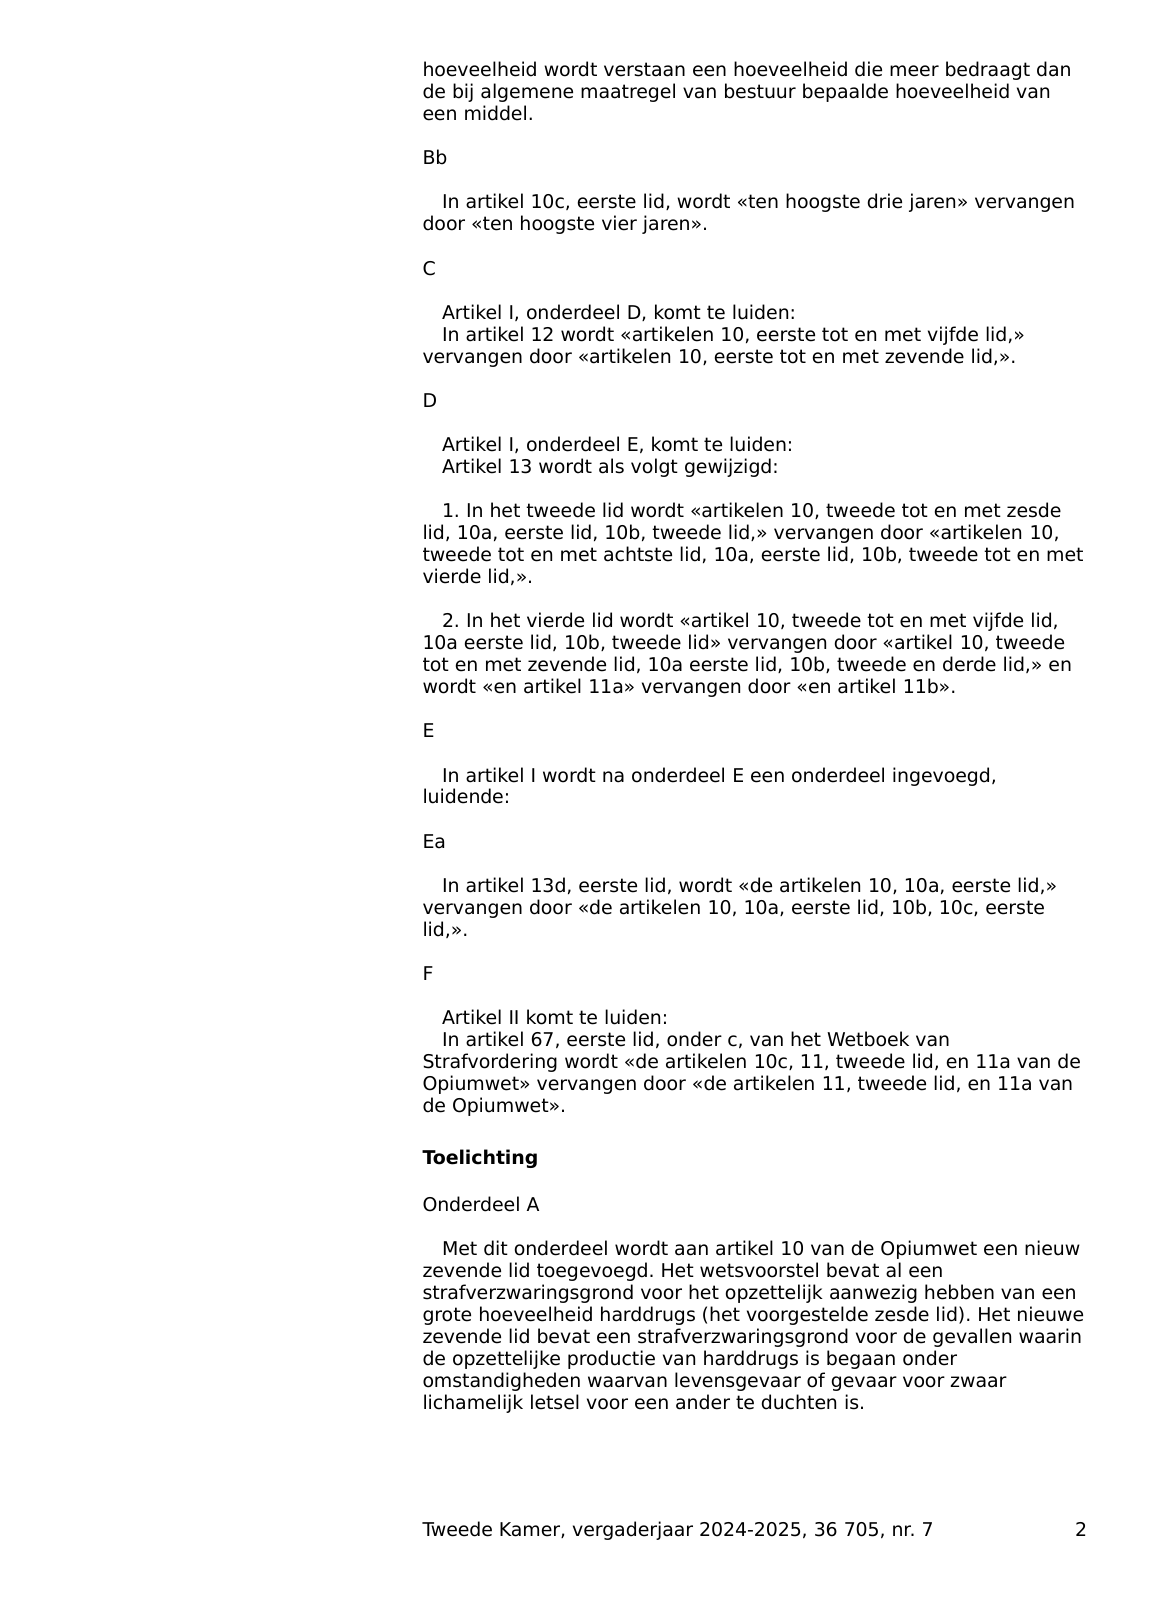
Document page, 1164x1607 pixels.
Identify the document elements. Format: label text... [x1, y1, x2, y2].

text hoeveelheid wordt verstaan een hoeveelheid die meer bedraagt dan de bij algemene maatregel van bestuur bepaalde hoeveelheid van een middel. [422, 59, 1087, 125]
text In artikel I wordt na onderdeel E een onderdeel ingevoegd, luidende: [422, 764, 1087, 808]
subtitle E [422, 720, 1087, 742]
subtitle C [422, 257, 1087, 279]
text In artikel 12 wordt «artikelen 10, eerste tot en met vijfde lid,» vervangen door «artikelen 10, eerste tot en met zevende lid,». [422, 324, 1087, 368]
text In artikel 10c, eerste lid, wordt «ten hoogste drie jaren» vervangen door «ten hoogste vier jaren». [422, 191, 1087, 235]
text Artikel I, onderdeel E, komt te luiden: [422, 434, 1087, 456]
text Artikel II komt te luiden: [422, 1007, 1087, 1029]
text Artikel I, onderdeel D, komt te luiden: [422, 302, 1087, 324]
subtitle Bb [422, 147, 1087, 169]
text Met dit onderdeel wordt aan artikel 10 van de Opiumwet een nieuw zevende lid toegevoegd. Het wetsvoorstel bevat al een strafverzwaringsgrond voor het opzettelijk aanwezig hebben van een grote hoeveelheid harddrugs (het voorgestelde zesde lid). Het nieuwe zevende lid bevat een strafverzwaringsgrond voor de gevallen waarin de opzettelijke productie van harddrugs is begaan onder omstandigheden waarvan levensgevaar of gevaar voor zwaar lichamelijk letsel voor een ander te duchten is. [422, 1238, 1087, 1414]
subtitle Onderdeel A [422, 1194, 1087, 1216]
subtitle Toelichting [422, 1147, 1087, 1169]
text Artikel 13 wordt als volgt gewijzigd: [422, 456, 1087, 478]
text In artikel 67, eerste lid, onder c, van het Wetboek van Strafvordering wordt «de artikelen 10c, 11, tweede lid, en 11a van de Opiumwet» vervangen door «de artikelen 11, tweede lid, en 11a van de Opiumwet». [422, 1029, 1087, 1117]
text In artikel 13d, eerste lid, wordt «de artikelen 10, 10a, eerste lid,» vervangen door «de artikelen 10, 10a, eerste lid, 10b, 10c, eerste lid,». [422, 875, 1087, 941]
subtitle Ea [422, 831, 1087, 853]
text 2. In het vierde lid wordt «artikel 10, tweede tot en met vijfde lid, 10a eerste lid, 10b, tweede lid» vervangen door «artikel 10, tweede tot en met zevende lid, 10a eerste lid, 10b, tweede en derde lid,» en wordt «en artikel 11a» vervangen door «en artikel 11b». [422, 610, 1087, 698]
subtitle D [422, 390, 1087, 412]
subtitle F [422, 963, 1087, 985]
text 1. In het tweede lid wordt «artikelen 10, tweede tot en met zesde lid, 10a, eerste lid, 10b, tweede lid,» vervangen door «artikelen 10, tweede tot en met achtste lid, 10a, eerste lid, 10b, tweede tot en met vierde lid,». [422, 500, 1087, 588]
